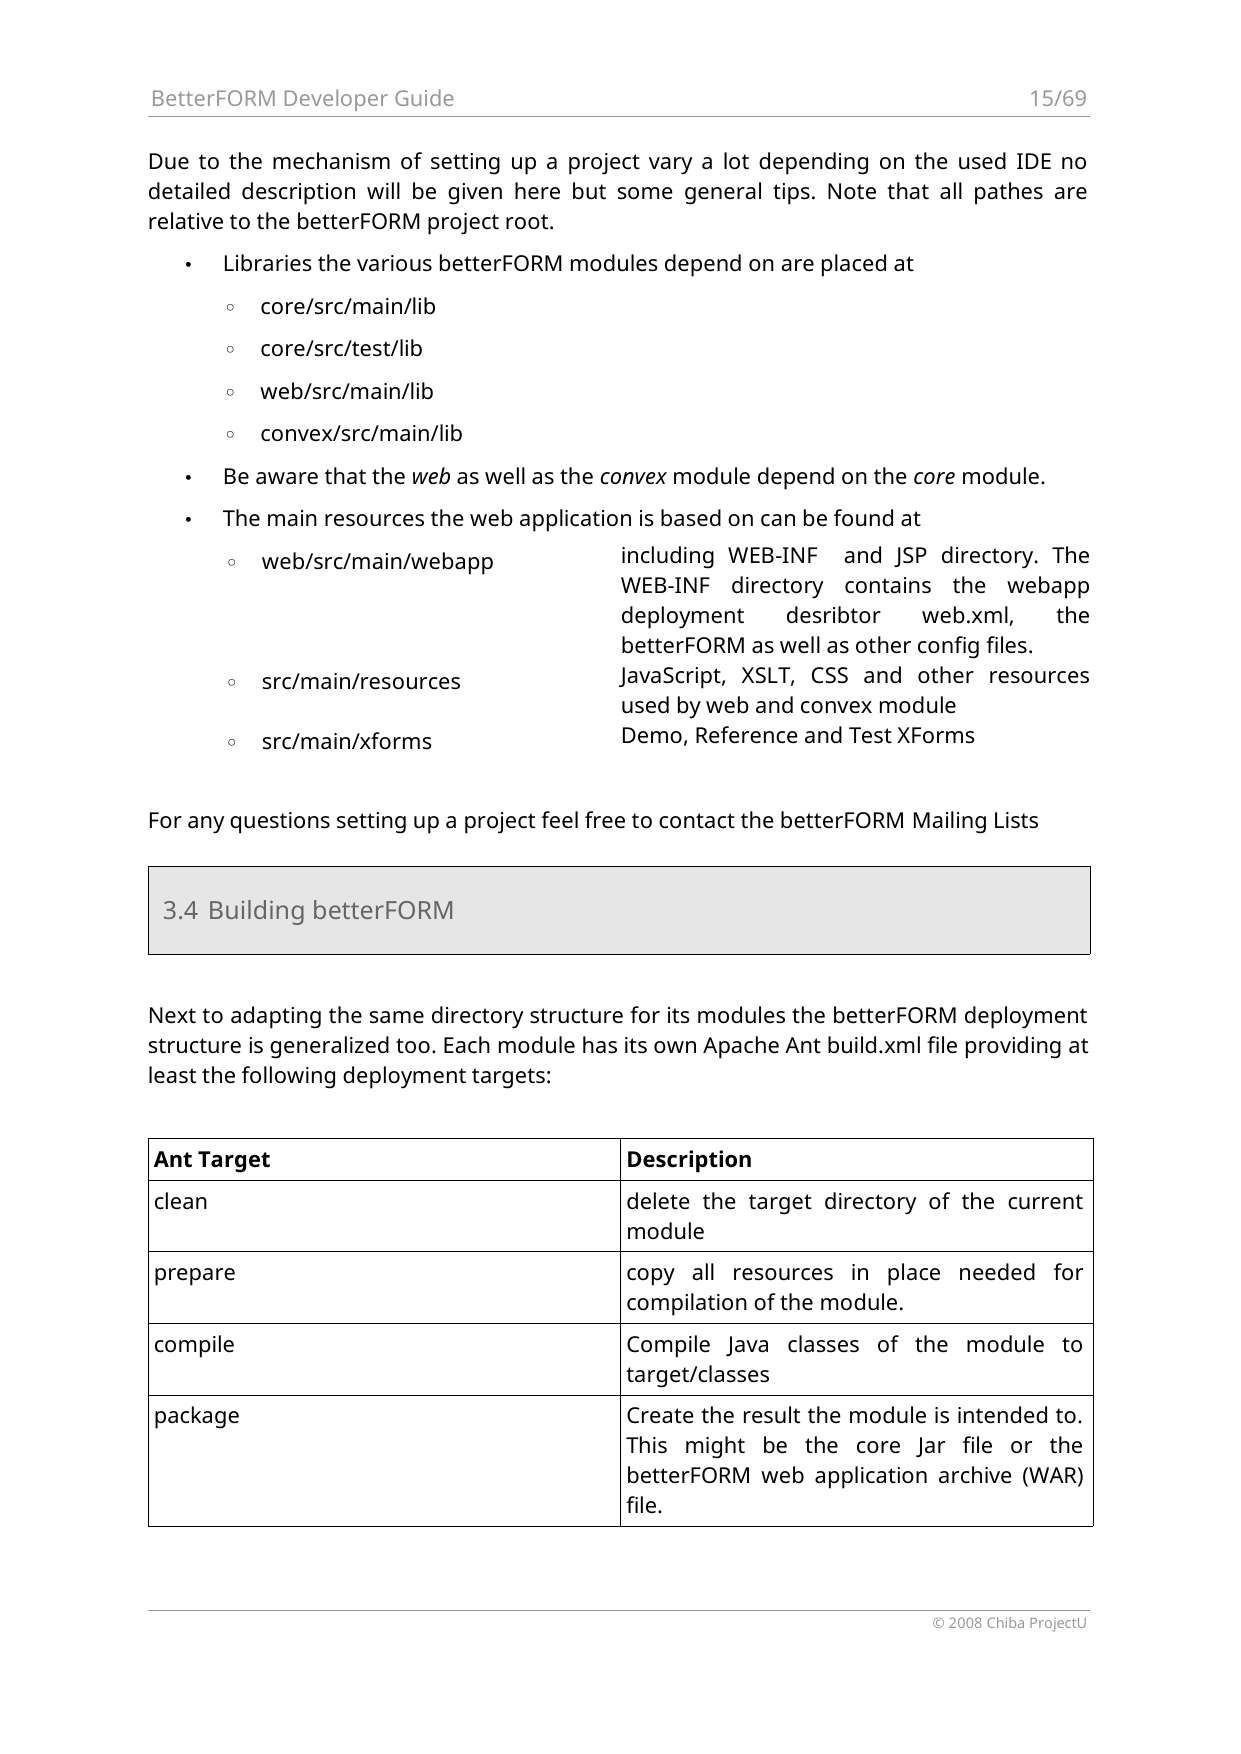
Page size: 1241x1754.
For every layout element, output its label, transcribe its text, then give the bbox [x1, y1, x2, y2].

subtitle Building betterFORM [149, 867, 1090, 954]
table_cell src/main/resources [149, 660, 621, 719]
table_cell JavaScript, XSLT, CSS and other resources used by web and convex module [621, 660, 1094, 719]
table_cell Demo, Reference and Test XForms [621, 720, 1094, 756]
list Libraries the various betterFORM modules depend on are placed at [185, 248, 1093, 278]
table_cell copy all resources in place needed for compilation of the module. [621, 1252, 1093, 1323]
list web/src/main/lib [223, 376, 1093, 406]
table_cell delete the target directory of the current module [621, 1181, 1093, 1251]
table_cell clean [149, 1181, 620, 1251]
table_cell compile [149, 1324, 620, 1395]
table_cell Create the result the module is intended to. This might be the core Jar file or the betterFORM web application archive (WAR) file. [621, 1396, 1093, 1526]
list Be aware that the web as well as the convex module depend on the core module. [185, 461, 1093, 491]
text Next to adapting the same directory structure for its modules the betterFORM deployment structure is generalized too. Each module has its own Apache Ant build.xml file providing at least the following deployment targets: [148, 999, 1090, 1089]
table_header Description [621, 1139, 1093, 1180]
text Due to the mechanism of setting up a project vary a lot depending on the used IDE no detailed description will be given here but some general tips. Note that all pathes are relative to the betterFORM project root. [148, 146, 1090, 236]
table_cell package [149, 1396, 620, 1526]
list core/src/test/lib [223, 333, 1093, 363]
list convex/src/main/lib [223, 418, 1093, 448]
table_cell src/main/xforms [149, 720, 621, 756]
table_header including WEB-INF and JSP directory. The WEB-INF directory contains the webapp deployment desribtor web.xml, the betterFORM as well as other config files. [621, 540, 1094, 659]
table_header web/src/main/webapp [149, 540, 621, 659]
text For any questions setting up a project feel free to contact the betterFORM Mailing Lists [148, 804, 1090, 834]
list core/src/main/lib [223, 291, 1093, 321]
table_header Ant Target [149, 1139, 620, 1180]
table_cell prepare [149, 1252, 620, 1323]
list The main resources the web application is based on can be found at [185, 503, 1093, 533]
table_cell Compile Java classes of the module to target/classes [621, 1324, 1093, 1395]
